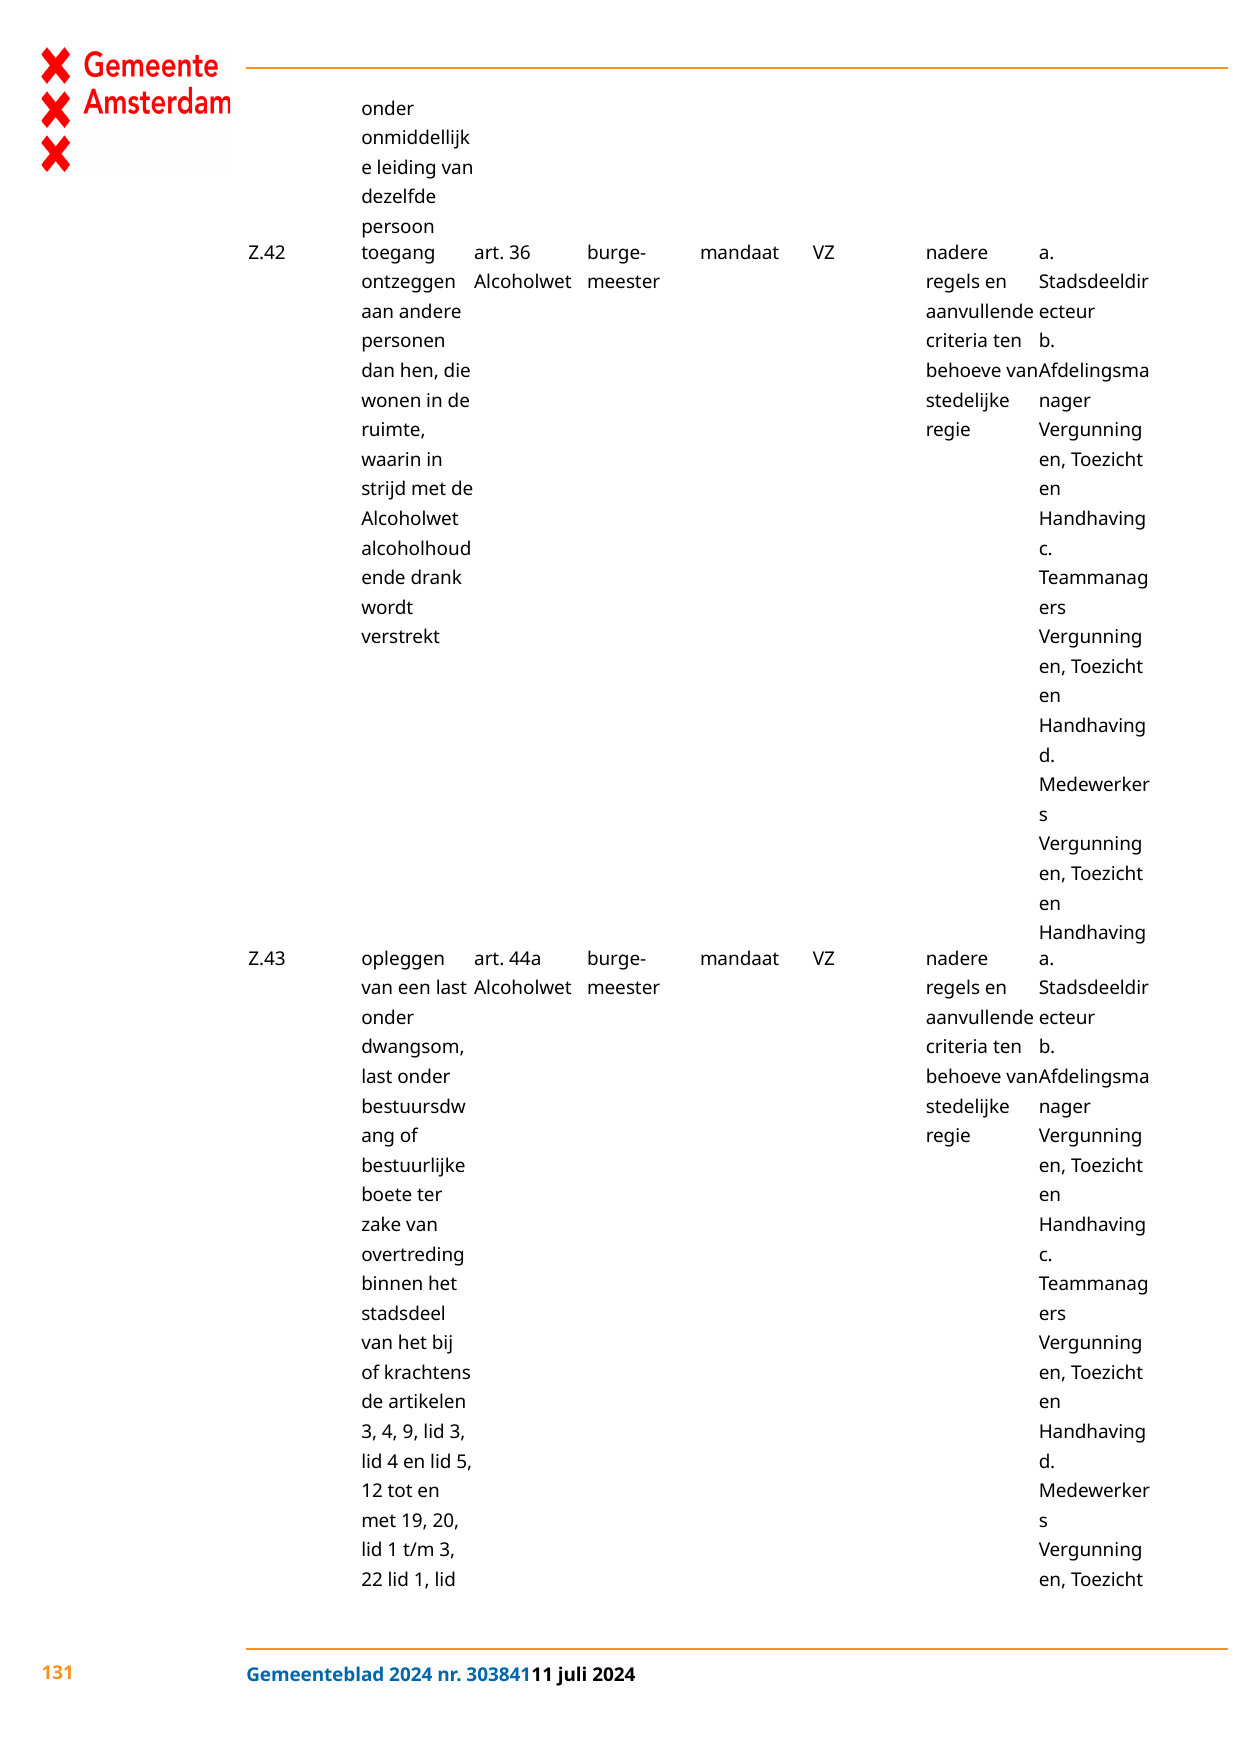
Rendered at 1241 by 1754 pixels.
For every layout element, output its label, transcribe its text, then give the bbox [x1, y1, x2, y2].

picture [41, 47, 231, 172]
table_cell mandaat [700, 239, 813, 945]
table_cell [926, 95, 1038, 239]
table_cell [813, 95, 926, 239]
table_cell toegang ontzeggen aan andere personen dan hen, die wonen in de ruimte, waarin in strijd met de Alcoholwet alcoholhoudende drank wordt verstrekt [361, 239, 474, 945]
table_cell nadere regels en aanvullende criteria ten behoeve van stedelijke regie [926, 945, 1038, 1592]
table_cell [1039, 95, 1152, 239]
table_cell Z.43 [248, 945, 361, 1592]
table_cell VZ [813, 945, 926, 1592]
table_cell VZ [813, 239, 926, 945]
table_cell onder onmiddellijke leiding van dezelfde persoon [361, 95, 474, 239]
table_cell [474, 95, 587, 239]
table_cell burge-meester [587, 239, 700, 945]
table_cell a. Stadsdeeldirecteur b. Afdelingsmanager Vergunningen, Toezicht en Handhaving c. Teammanagers Vergunningen, Toezicht en Handhaving d. Medewerkers Vergunningen, Toezicht en Handhaving [1039, 239, 1152, 945]
table_cell Z.42 [248, 239, 361, 945]
table_cell opleggen van een last onder dwangsom, last onder bestuursdwang of bestuurlijke boete ter zake van overtreding binnen het stadsdeel van het bij of krachtens de artikelen 3, 4, 9, lid 3, lid 4 en lid 5, 12 tot en met 19, 20, lid 1 t/m 3, 22 lid 1, lid [361, 945, 474, 1592]
table_cell nadere regels en aanvullende criteria ten behoeve van stedelijke regie [926, 239, 1038, 945]
table_cell [587, 95, 700, 239]
table_cell burge-meester [587, 945, 700, 1592]
table_cell [248, 95, 361, 239]
table_cell mandaat [700, 945, 813, 1592]
table_cell [700, 95, 813, 239]
table_cell art. 44a Alcoholwet [474, 945, 587, 1592]
table_cell a. Stadsdeeldirecteur b. Afdelingsmanager Vergunningen, Toezicht en Handhaving c. Teammanagers Vergunningen, Toezicht en Handhaving d. Medewerkers Vergunningen, Toezicht [1039, 945, 1152, 1592]
table_cell art. 36 Alcoholwet [474, 239, 587, 945]
